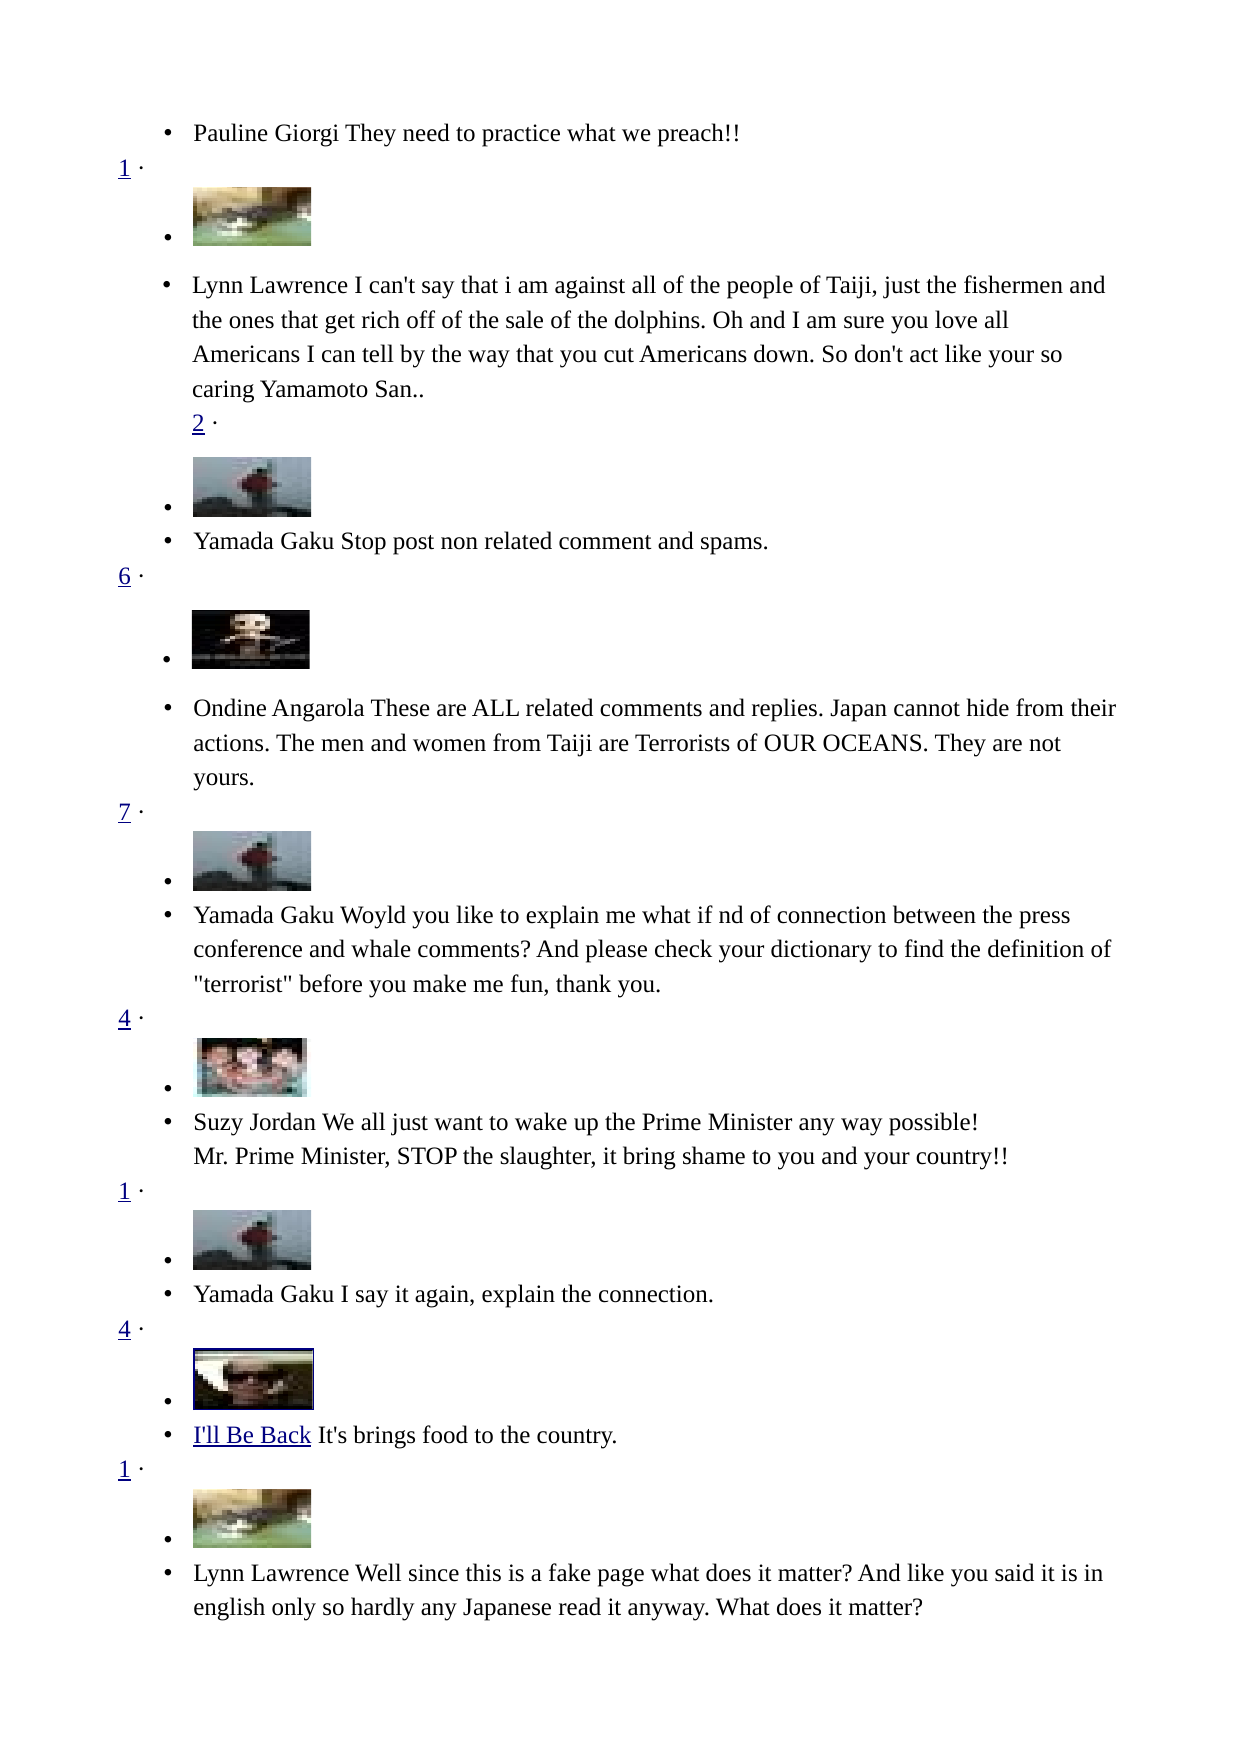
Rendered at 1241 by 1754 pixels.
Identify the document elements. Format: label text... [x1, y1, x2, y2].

list Ondine Angarola These are ALL related comments and replies. Japan cannot hide from their actions. The men and women from Taiji are Terrorists of OUR OCEANS. They are not yours. [164, 693, 1122, 791]
picture [193, 831, 312, 891]
list Suzy Jordan We all just want to wake up the Prime Minister any way possible! Mr. Prime Minister, STOP the slaughter, it bring shame to you and your country!! [164, 1107, 1122, 1170]
list Pauline Giorgi They need to practice what we preach!! [164, 118, 1122, 147]
list Yamada Gaku Stop post non related comment and spams. [164, 526, 1122, 555]
picture [193, 1210, 312, 1270]
text 1 · [118, 153, 1122, 181]
text 1 · [118, 1454, 1122, 1483]
list Lynn Lawrence Well since this is a fake page what does it matter? And like you said it is in english only so hardly any Japanese read it anyway. What does it matter? [164, 1558, 1122, 1621]
picture [193, 1038, 312, 1097]
picture [195, 1350, 313, 1409]
list Yamada Gaku Woyld you like to explain me what if nd of connection between the press conference and whale comments? And please check your dictionary to find the definition of "terrorist" before you make me fun, thank you. [164, 900, 1122, 998]
text 1 · [118, 1176, 1122, 1204]
text 4 · [118, 1314, 1122, 1342]
text 6 · [118, 561, 1122, 589]
list Lynn Lawrence I can't say that i am against all of the people of Taiji, just the fishermen and the ones that get rich off of the sale of the dolphins. Oh and I am sure you love all Americans I can tell by the way that you cut Americans down. So don't act like your so caring Yamamoto San.. [162, 271, 1122, 403]
list I'll Be Back It's brings food to the country. [164, 1420, 1122, 1449]
text 7 · [118, 797, 1122, 826]
list Yamada Gaku I say it again, explain the connection. [164, 1279, 1122, 1308]
picture [193, 1489, 312, 1548]
list 2 · [162, 408, 1122, 437]
picture [193, 457, 312, 517]
picture [191, 610, 310, 669]
text 4 · [118, 1003, 1122, 1032]
picture [193, 187, 312, 246]
